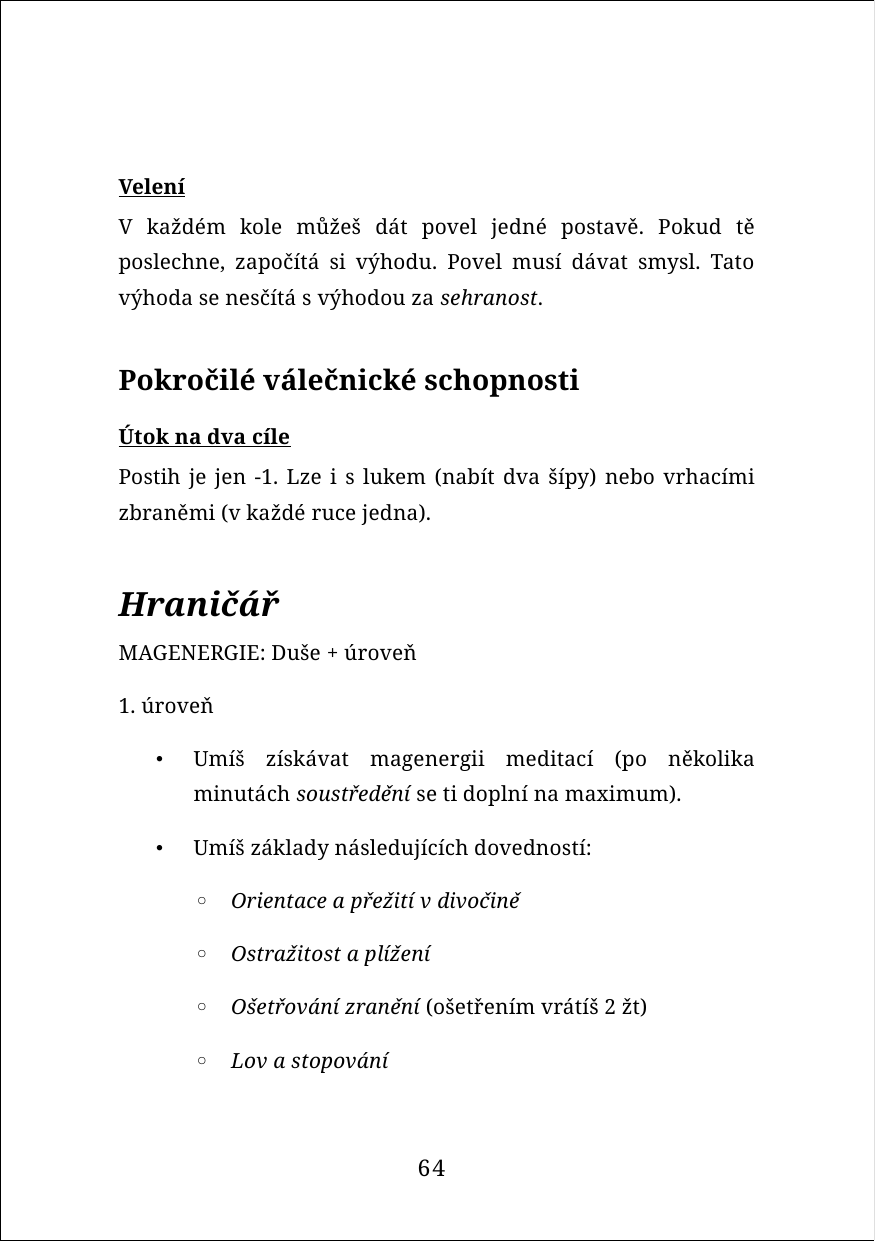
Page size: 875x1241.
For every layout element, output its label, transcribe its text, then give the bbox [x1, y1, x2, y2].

list Umíš základy následujících dovedností: [156, 833, 756, 861]
text V každém kole můžeš dát povel jedné postavě. Pokud tě poslechne, započítá si výhodu. Povel musí dávat smysl. Tato výhoda se nesčítá s výhodou za sehranost. [118, 212, 756, 311]
subtitle Útok na dva cíle [118, 422, 756, 450]
list Ostražitost a plížení [193, 939, 756, 968]
list Ošetřování zranění (ošetřením vrátíš 2 žt) [193, 992, 756, 1021]
list Orientace a přežití v divočině [193, 886, 756, 914]
subtitle Velení [118, 172, 756, 200]
subtitle Pokročilé válečnické schopnosti [118, 360, 756, 398]
text 1. úroveň [118, 691, 756, 719]
text MAGENERGIE: Duše + úroveň [118, 638, 756, 666]
text Postih je jen -1. Lze i s lukem (nabít dva šípy) nebo vrhacími zbraněmi (v každé ruce jedna). [118, 462, 756, 526]
list Umíš získávat magenergii meditací (po několika minutách soustředění se ti doplní na maximum). [156, 744, 756, 808]
list Lov a stopování [193, 1046, 756, 1074]
subtitle Hraničář [118, 580, 756, 626]
